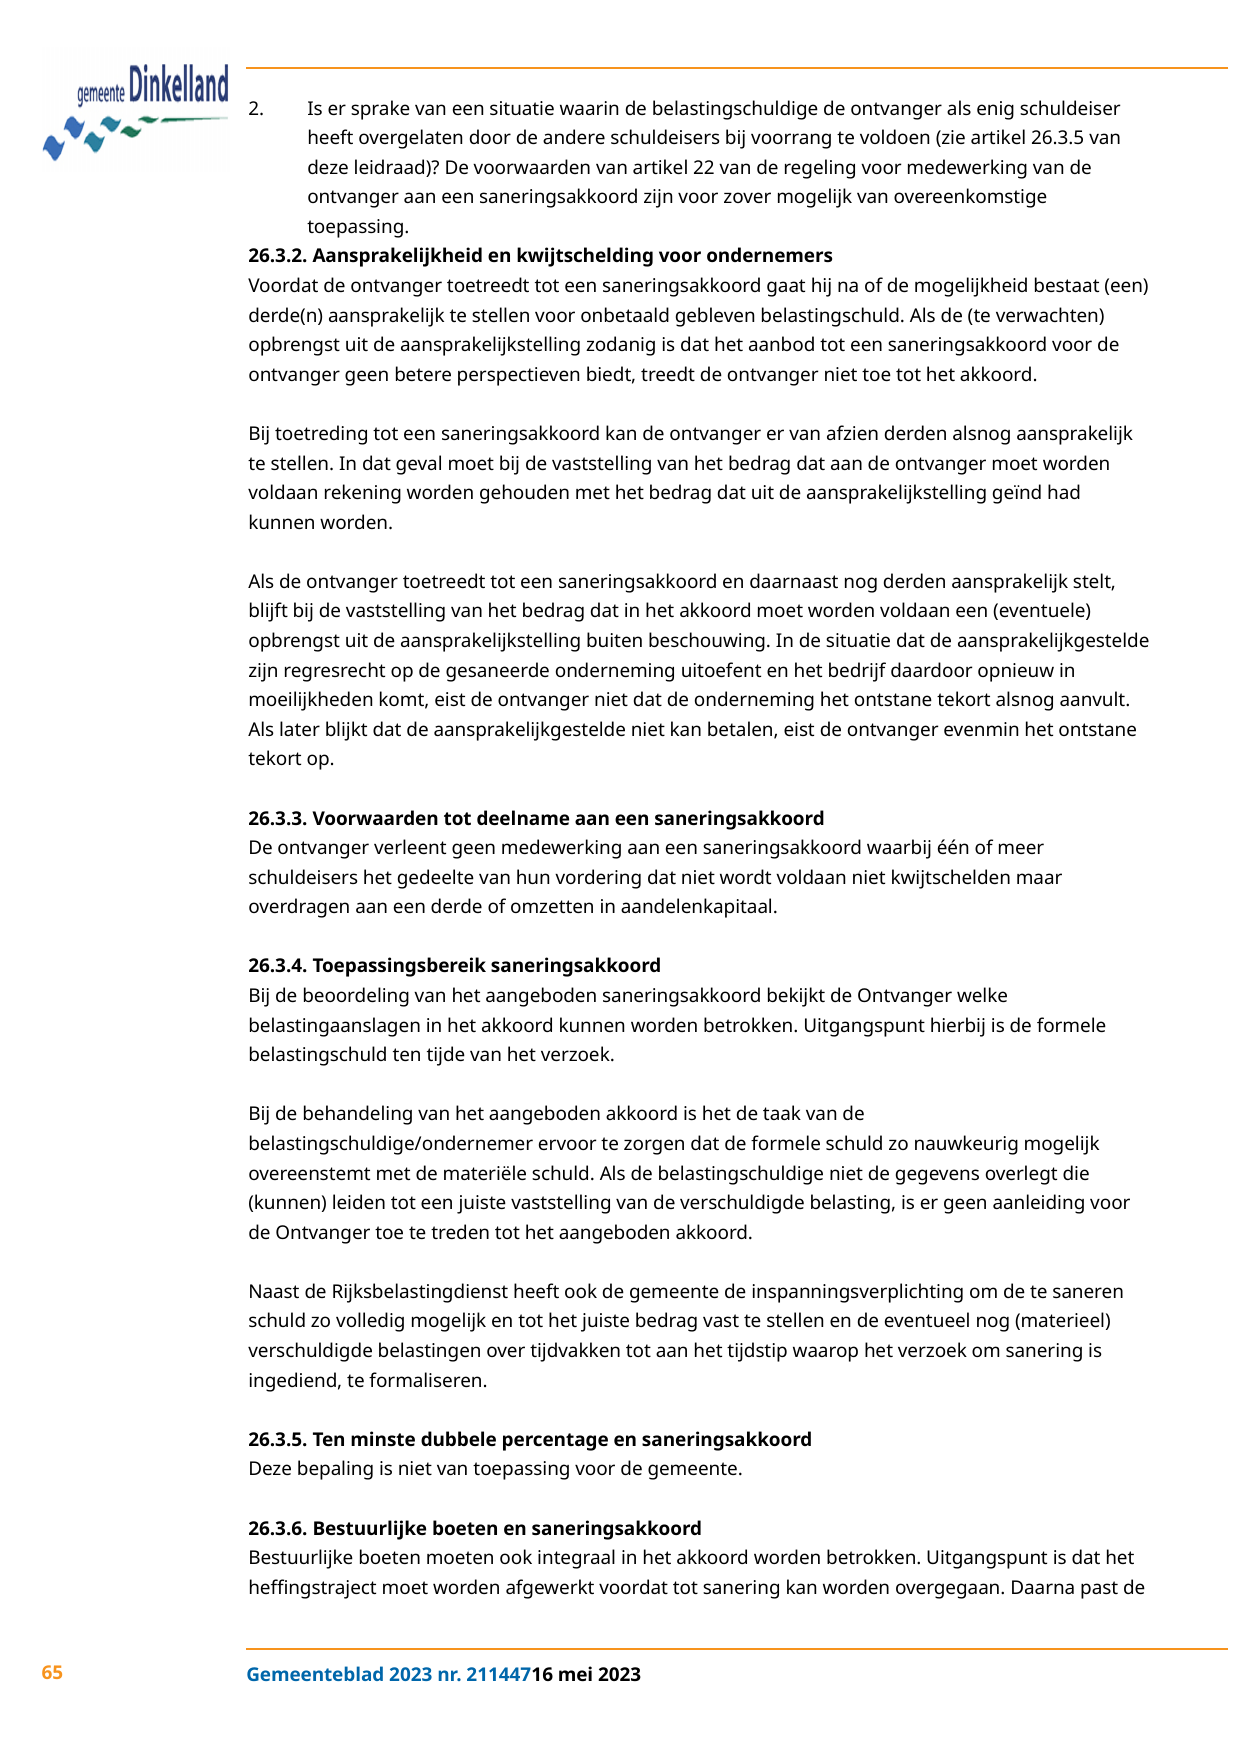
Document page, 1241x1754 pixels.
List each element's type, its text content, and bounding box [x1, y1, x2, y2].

text 26.3.5. Ten minste dubbele percentage en saneringsakkoord [248, 1426, 1152, 1452]
text Deze bepaling is niet van toepassing voor de gemeente. [248, 1456, 1152, 1481]
text Bestuurlijke boeten moeten ook integraal in het akkoord worden betrokken. Uitgangspunt is dat het heffingstraject moet worden afgewerkt voordat tot sanering kan worden overgegaan. Daarna past de [248, 1544, 1152, 1600]
text Bij toetreding tot een saneringsakkoord kan de ontvanger er van afzien derden alsnog aansprakelijk te stellen. In dat geval moet bij de vaststelling van het bedrag dat aan de ontvanger moet worden voldaan rekening worden gehouden met het bedrag dat uit de aansprakelijkstelling geïnd had kunnen worden. [248, 420, 1152, 535]
text Voordat de ontvanger toetreedt tot een saneringsakkoord gaat hij na of de mogelijkheid bestaat (een) derde(n) aansprakelijk te stellen voor onbetaald gebleven belastingschuld. Als de (te verwachten) opbrengst uit de aansprakelijkstelling zodanig is dat het aanbod tot een saneringsakkoord voor de ontvanger geen betere perspectieven biedt, treedt de ontvanger niet toe tot het akkoord. [248, 272, 1152, 387]
list Is er sprake van een situatie waarin de belastingschuldige de ontvanger als enig schuldeiser heeft overgelaten door de andere schuldeisers bij voorrang te voldoen (zie artikel 26.3.5 van deze leidraad)? De voorwaarden van artikel 22 van de regeling voor medewerking van de ontvanger aan een saneringsakkoord zijn voor zover mogelijk van overeenkomstige toepassing. [248, 95, 1152, 239]
text Naast de Rijksbelastingdienst heeft ook de gemeente de inspanningsverplichting om de te saneren schuld zo volledig mogelijk en tot het juiste bedrag vast te stellen en de eventueel nog (materieel) verschuldigde belastingen over tijdvakken tot aan het tijdstip waarop het verzoek om sanering is ingediend, te formaliseren. [248, 1278, 1152, 1393]
text 26.3.4. Toepassingsbereik saneringsakkoord [248, 953, 1152, 978]
text 26.3.3. Voorwaarden tot deelname aan een saneringsakkoord [248, 805, 1152, 831]
text 26.3.2. Aansprakelijkheid en kwijtschelding voor ondernemers [248, 243, 1152, 268]
text De ontvanger verleent geen medewerking aan een saneringsakkoord waarbij één of meer schuldeisers het gedeelte van hun vordering dat niet wordt voldaan niet kwijtschelden maar overdragen aan een derde of omzetten in aandelenkapitaal. [248, 834, 1152, 919]
picture [41, 47, 231, 172]
text Als de ontvanger toetreedt tot een saneringsakkoord en daarnaast nog derden aansprakelijk stelt, blijft bij de vaststelling van het bedrag dat in het akkoord moet worden voldaan een (eventuele) opbrengst uit de aansprakelijkstelling buiten beschouwing. In de situatie dat de aansprakelijkgestelde zijn regresrecht op de gesaneerde onderneming uitoefent en het bedrijf daardoor opnieuw in moeilijkheden komt, eist de ontvanger niet dat de onderneming het ontstane tekort alsnog aanvult. Als later blijkt dat de aansprakelijkgestelde niet kan betalen, eist de ontvanger evenmin het ontstane tekort op. [248, 568, 1152, 771]
text Bij de behandeling van het aangeboden akkoord is het de taak van de belastingschuldige/ondernemer ervoor te zorgen dat de formele schuld zo nauwkeurig mogelijk overeenstemt met de materiële schuld. Als de belastingschuldige niet de gegevens overlegt die (kunnen) leiden tot een juiste vaststelling van de verschuldigde belasting, is er geen aanleiding voor de Ontvanger toe te treden tot het aangeboden akkoord. [248, 1101, 1152, 1245]
text 26.3.6. Bestuurlijke boeten en saneringsakkoord [248, 1515, 1152, 1541]
text Bij de beoordeling van het aangeboden saneringsakkoord bekijkt de Ontvanger welke belastingaanslagen in het akkoord kunnen worden betrokken. Uitgangspunt hierbij is de formele belastingschuld ten tijde van het verzoek. [248, 982, 1152, 1067]
